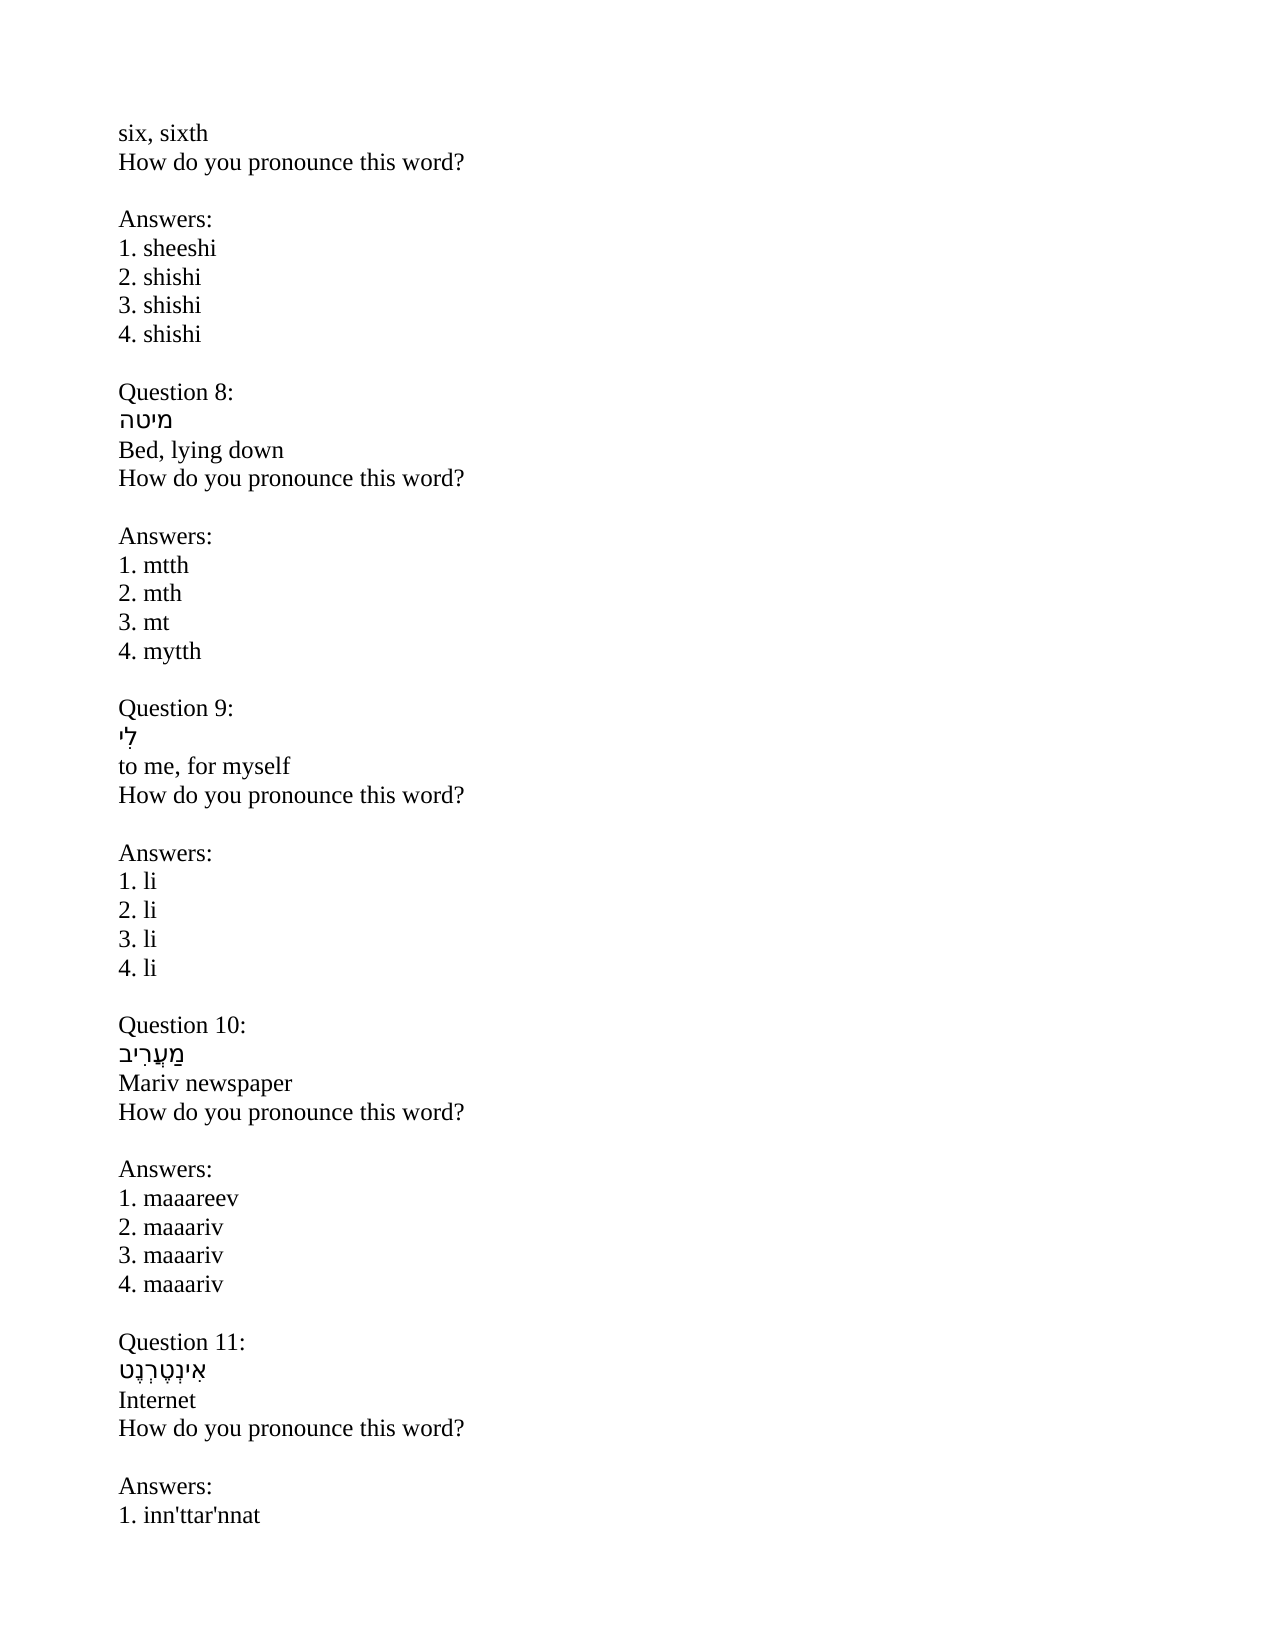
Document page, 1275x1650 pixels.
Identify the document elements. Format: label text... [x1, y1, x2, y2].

text Answers: [118, 1154, 1157, 1183]
text Internet [118, 1385, 1157, 1413]
text How do you pronounce this word? [118, 1413, 1157, 1442]
text 4. shishi [118, 319, 1157, 348]
text 1. li [118, 866, 1157, 895]
text How do you pronounce this word? [118, 463, 1157, 492]
text Mariv newspaper [118, 1068, 1157, 1097]
text to me, for myself [118, 751, 1157, 780]
text How do you pronounce this word? [118, 780, 1157, 809]
text Question 9: [118, 693, 1157, 722]
text Answers: [118, 204, 1157, 233]
text Answers: [118, 838, 1157, 866]
text Bed, lying down [118, 435, 1157, 463]
text מיטה [118, 406, 1157, 435]
text 2. mth [118, 578, 1157, 607]
text How do you pronounce this word? [118, 1097, 1157, 1126]
text 1. sheeshi [118, 233, 1157, 262]
text 4. li [118, 953, 1157, 981]
text Question 8: [118, 377, 1157, 406]
text 3. maaariv [118, 1241, 1157, 1269]
text six, sixth [118, 118, 1157, 147]
text 3. li [118, 924, 1157, 953]
text 1. maaareev [118, 1183, 1157, 1212]
text לִי [118, 722, 1157, 751]
text Question 10: [118, 1010, 1157, 1039]
text 2. li [118, 895, 1157, 924]
text 4. maaariv [118, 1269, 1157, 1298]
text Answers: [118, 521, 1157, 550]
text 3. mt [118, 607, 1157, 636]
text Question 11: [118, 1327, 1157, 1356]
text 4. mytth [118, 636, 1157, 665]
text אִינְטֶרְנֶט [118, 1356, 1157, 1385]
text 1. mtth [118, 550, 1157, 578]
text How do you pronounce this word? [118, 147, 1157, 176]
text 3. shishi [118, 291, 1157, 319]
text Answers: [118, 1471, 1157, 1500]
text 1. inn'ttar'nnat [118, 1500, 1157, 1528]
text מַעֲרִיב [118, 1039, 1157, 1068]
text 2. shishi [118, 262, 1157, 291]
text 2. maaariv [118, 1212, 1157, 1241]
